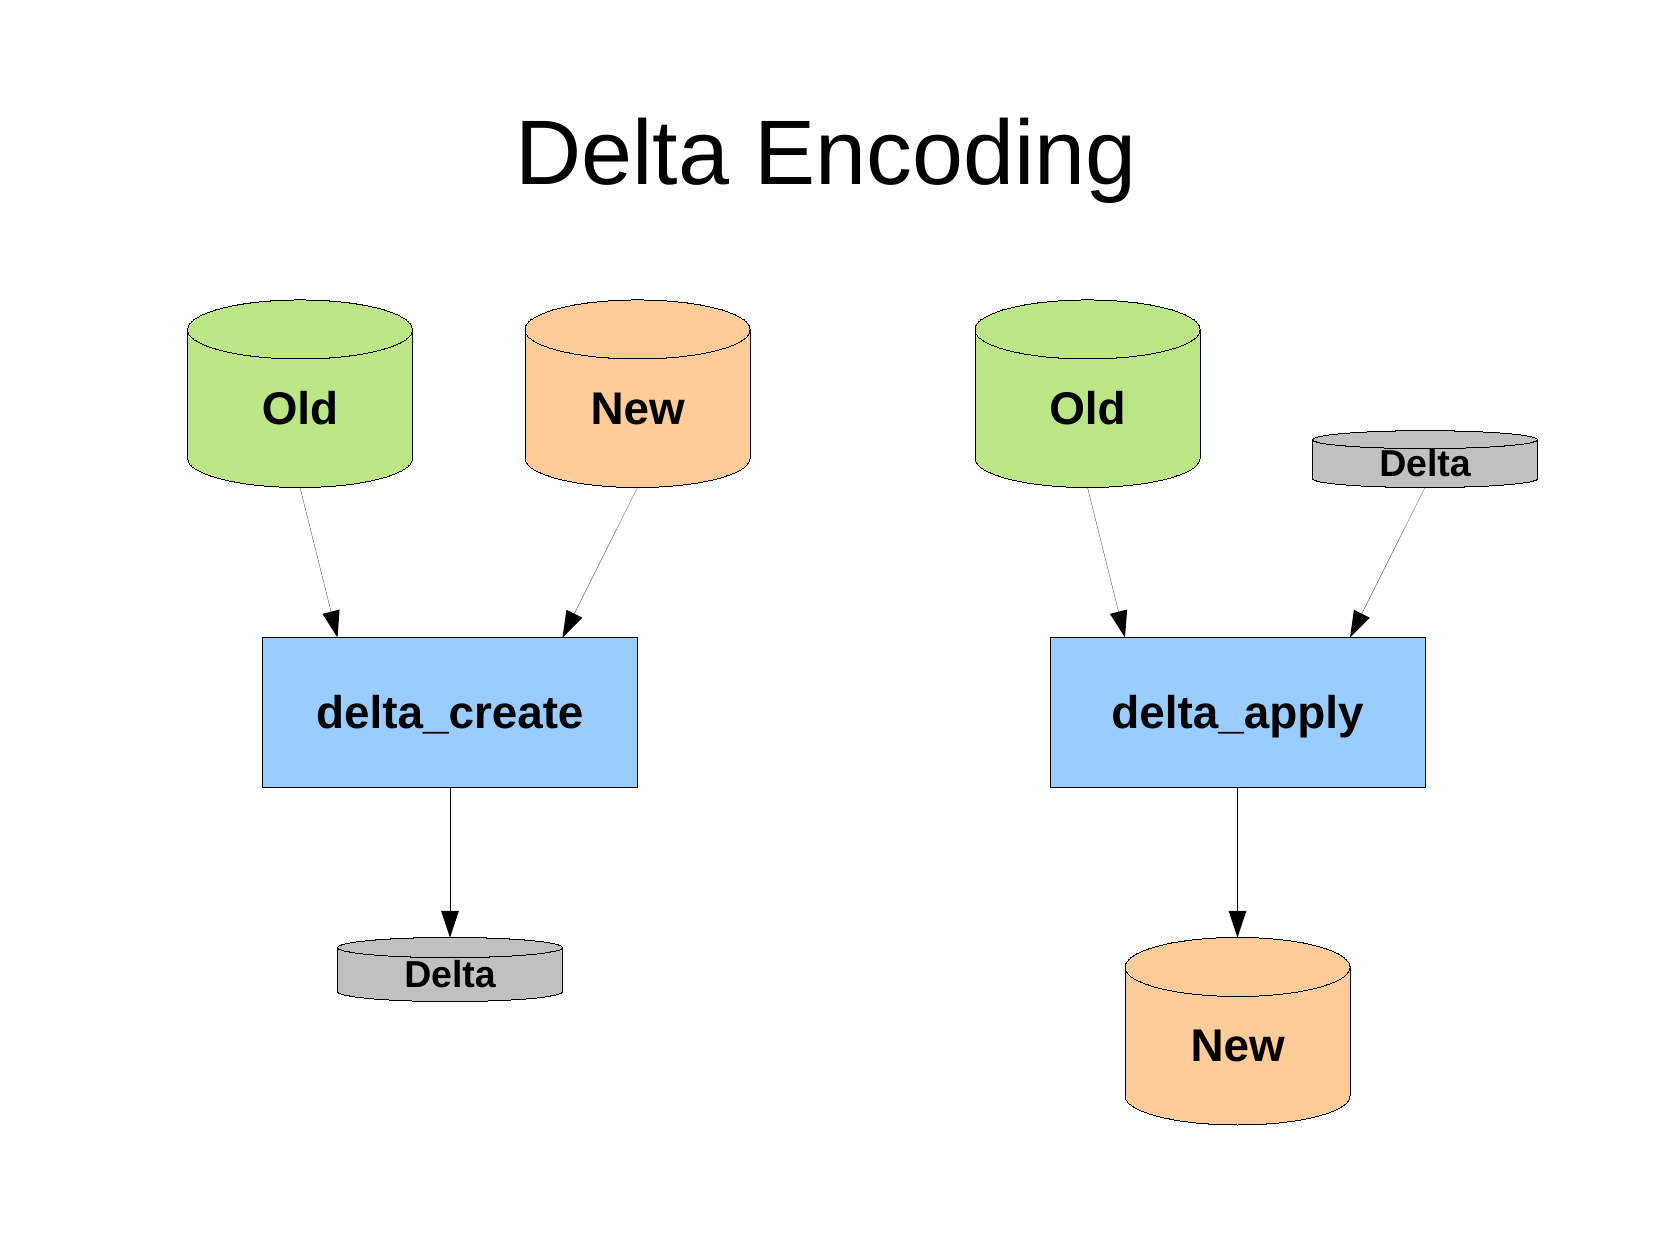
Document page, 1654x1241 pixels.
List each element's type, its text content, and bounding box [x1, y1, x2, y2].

text_box Delta [1312, 430, 1538, 488]
text_box delta_apply [1050, 637, 1426, 788]
text_box delta_create [262, 637, 638, 788]
text_box Old [975, 299, 1201, 488]
text_box Old [187, 299, 413, 488]
text_box New [1125, 937, 1351, 1126]
title Delta Encoding [82, 49, 1571, 257]
text_box New [525, 299, 751, 488]
text_box Delta [337, 937, 563, 1002]
